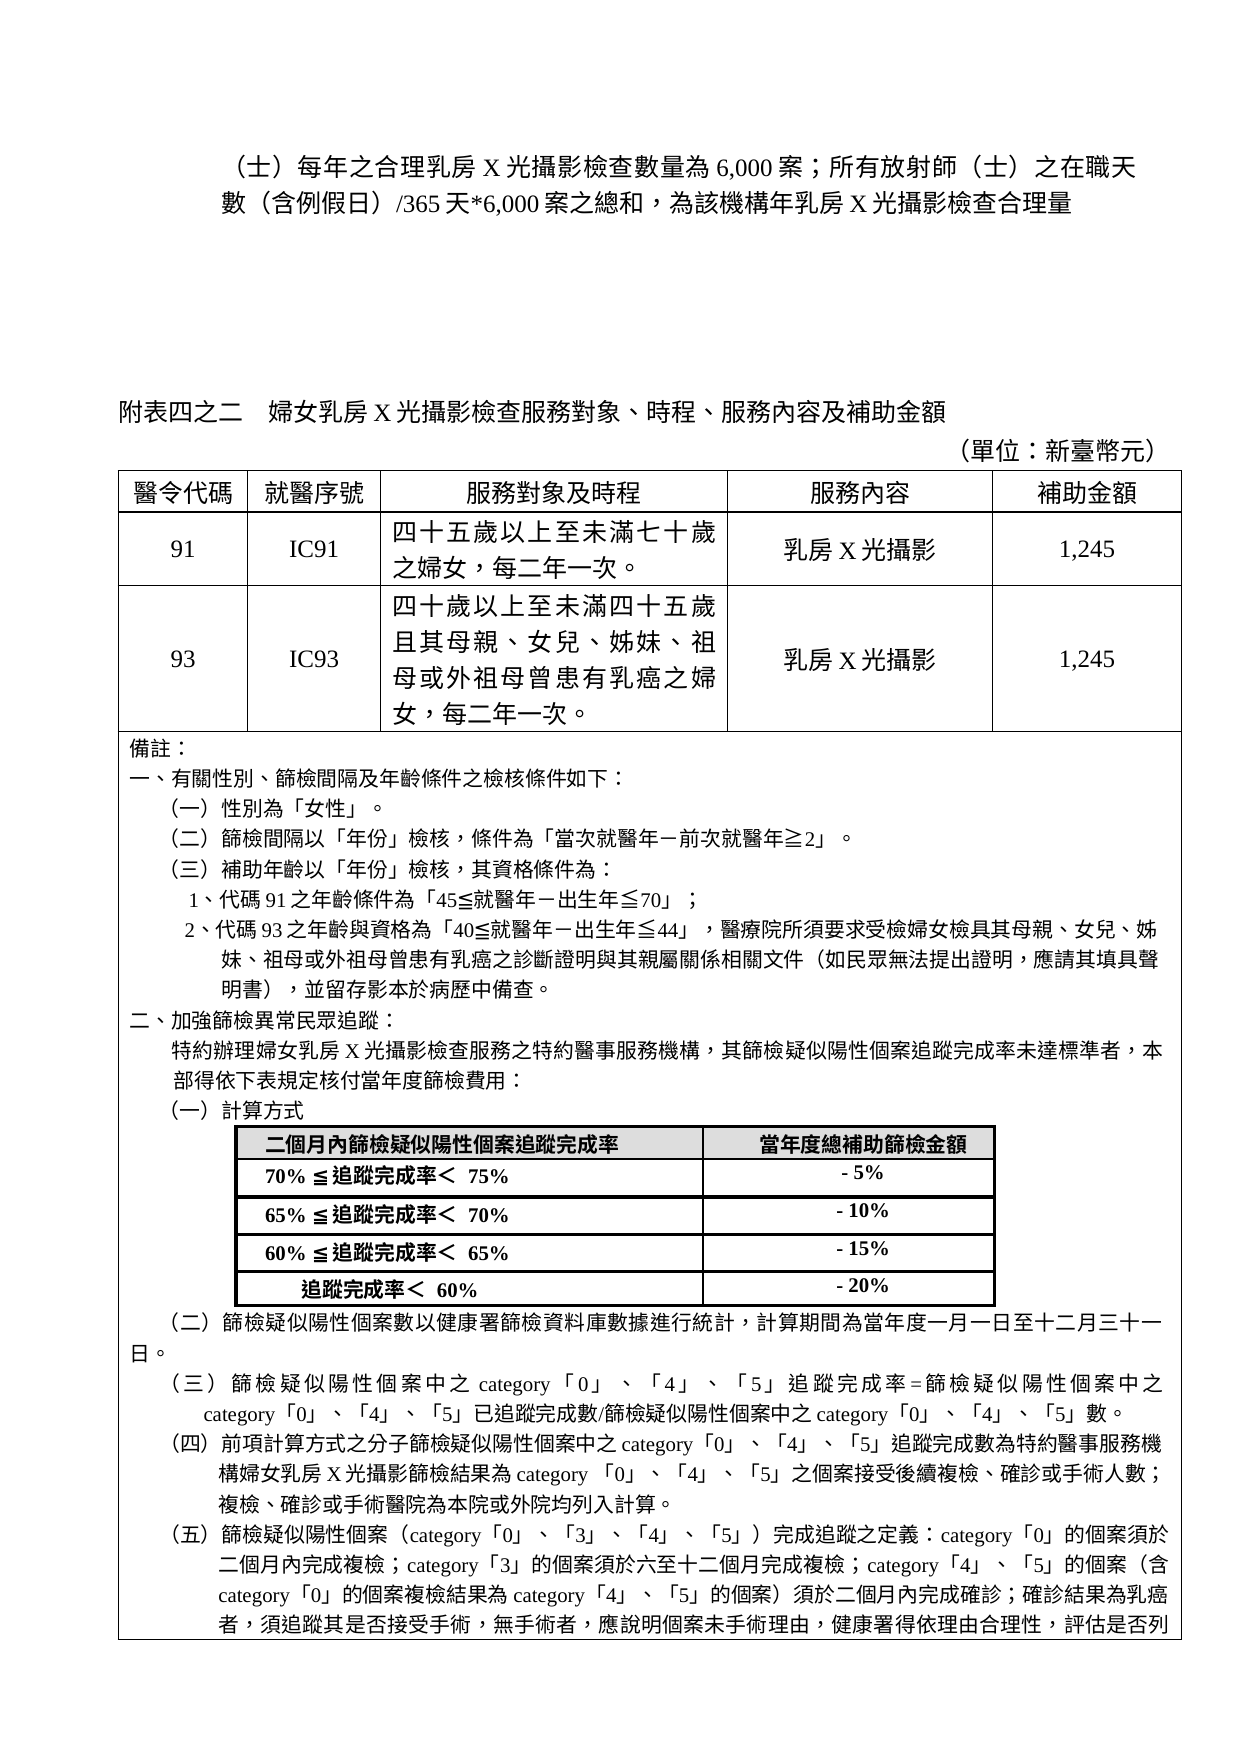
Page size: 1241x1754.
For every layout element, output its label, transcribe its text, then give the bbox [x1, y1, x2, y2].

text 附表四之二 婦女乳房X光攝影檢查服務對象、時程、服務內容及補助金額 [118, 393, 1137, 429]
table_cell 四十歲以上至未滿四十五歲且其母親、女兒、姊妹、祖母或外祖母曾患有乳癌之婦女，每二年一次。 [381, 586, 727, 731]
table_cell 服務對象及時程 [381, 471, 727, 511]
table_header （單位：新臺幣元） [118, 429, 1181, 470]
table_header 二個月內篩檢疑似陽性個案追蹤完成率 [238, 1128, 702, 1158]
table_header 當年度總補助篩檢金額 [704, 1128, 993, 1158]
table_cell 65% ≦追蹤完成率＜ 70% [238, 1199, 702, 1233]
table_cell 60% ≦追蹤完成率＜ 65% [238, 1236, 702, 1270]
table_cell 乳房X光攝影 [728, 586, 992, 731]
table_cell 1,245 [993, 513, 1181, 585]
table_cell 補助金額 [993, 471, 1181, 511]
table_cell 就醫序號 [248, 471, 380, 511]
table_cell IC91 [248, 513, 380, 585]
table_cell 乳房X光攝影 [728, 513, 992, 585]
text （士）每年之合理乳房X光攝影檢查數量為6,000案；所有放射師（士）之在職天數（含例假日）/365天*6,000案之總和，為該機構年乳房X光攝影檢查合理量 [148, 148, 1137, 220]
table_cell - 5% [704, 1160, 993, 1195]
table_cell 1,245 [993, 586, 1181, 731]
table_cell IC93 [248, 586, 380, 731]
table_cell 追蹤完成率＜ 60% [238, 1273, 702, 1303]
table_cell 四十五歲以上至未滿七十歲之婦女，每二年一次。 [381, 513, 727, 585]
table_cell - 15% [704, 1236, 993, 1270]
table_cell - 20% [704, 1273, 993, 1303]
table_cell 服務內容 [728, 471, 992, 511]
table_cell - 10% [704, 1199, 993, 1233]
table_cell 91 [119, 513, 247, 585]
table_cell 93 [119, 586, 247, 731]
table_cell 醫令代碼 [119, 471, 247, 511]
table_cell 備註： 一、有關性別、篩檢間隔及年齡條件之檢核條件如下： （一）性別為「女性」。 （二）篩檢間隔以「年份」檢核，條件為「當次就醫年－前次就醫年≧2」。 （三）補助年齡以「年份」檢核，其資格條件為： 1、代碼91之年齡條件為「45≦就醫年－出生年≦70」； 2、代碼93之年齡與資格為「40≦就醫年－出生年≦44」，醫療院所須要求受檢婦女檢具其母親、女兒、姊妹、祖母或外祖母曾患有乳癌之診斷證明與其親屬關係相關文件（如民眾無法提出證明，應請其填具聲明書），並留存影本於病歷中備查。 二、加強篩檢異常民眾追蹤： 特約辦理婦女乳房X光攝影檢查服務之特約醫事服務機構，其篩檢疑似陽性個案追蹤完成率未達標準者，本部得依下表規定核付當年度篩檢費用： （一）計算方式 （二）篩檢疑似陽性個案數以健康署篩檢資料庫數據進行統計，計算期間為當年度一月一日至十二月三十一日。 （三）篩檢疑似陽性個案中之category「0」、「4」、「5」追蹤完成率=篩檢疑似陽性個案中之category「0」、「4」、「5」已追蹤完成數/篩檢疑似陽性個案中之category「0」、「4」、「5」數。 （四）前項計算方式之分子篩檢疑似陽性個案中之category「0」、「4」、「5」追蹤完成數為特約醫事服務機構婦女乳房X光攝影篩檢結果為category 「0」、「4」、「5」之個案接受後續複檢、確診或手術人數；複檢、確診或手術醫院為本院或外院均列入計算。 （五）篩檢疑似陽性個案（category「0」、「3」、「4」、「5」）完成追蹤之定義：category「0」的個案須於二個月內完成複檢；category「3」的個案須於六至十二個月完成複檢；category「4」、「5」的個案（含category「0」的個案複檢結果為category「4」、「5」的個案）須於二個月內完成確診；確診結果為乳癌者，須追蹤其是否接受手術，無手術者，應說明個案未手術理由，健康署得依理由合理性，評估是否列 [119, 732, 1181, 1639]
table_cell 70% ≦追蹤完成率＜ 75% [238, 1160, 702, 1195]
